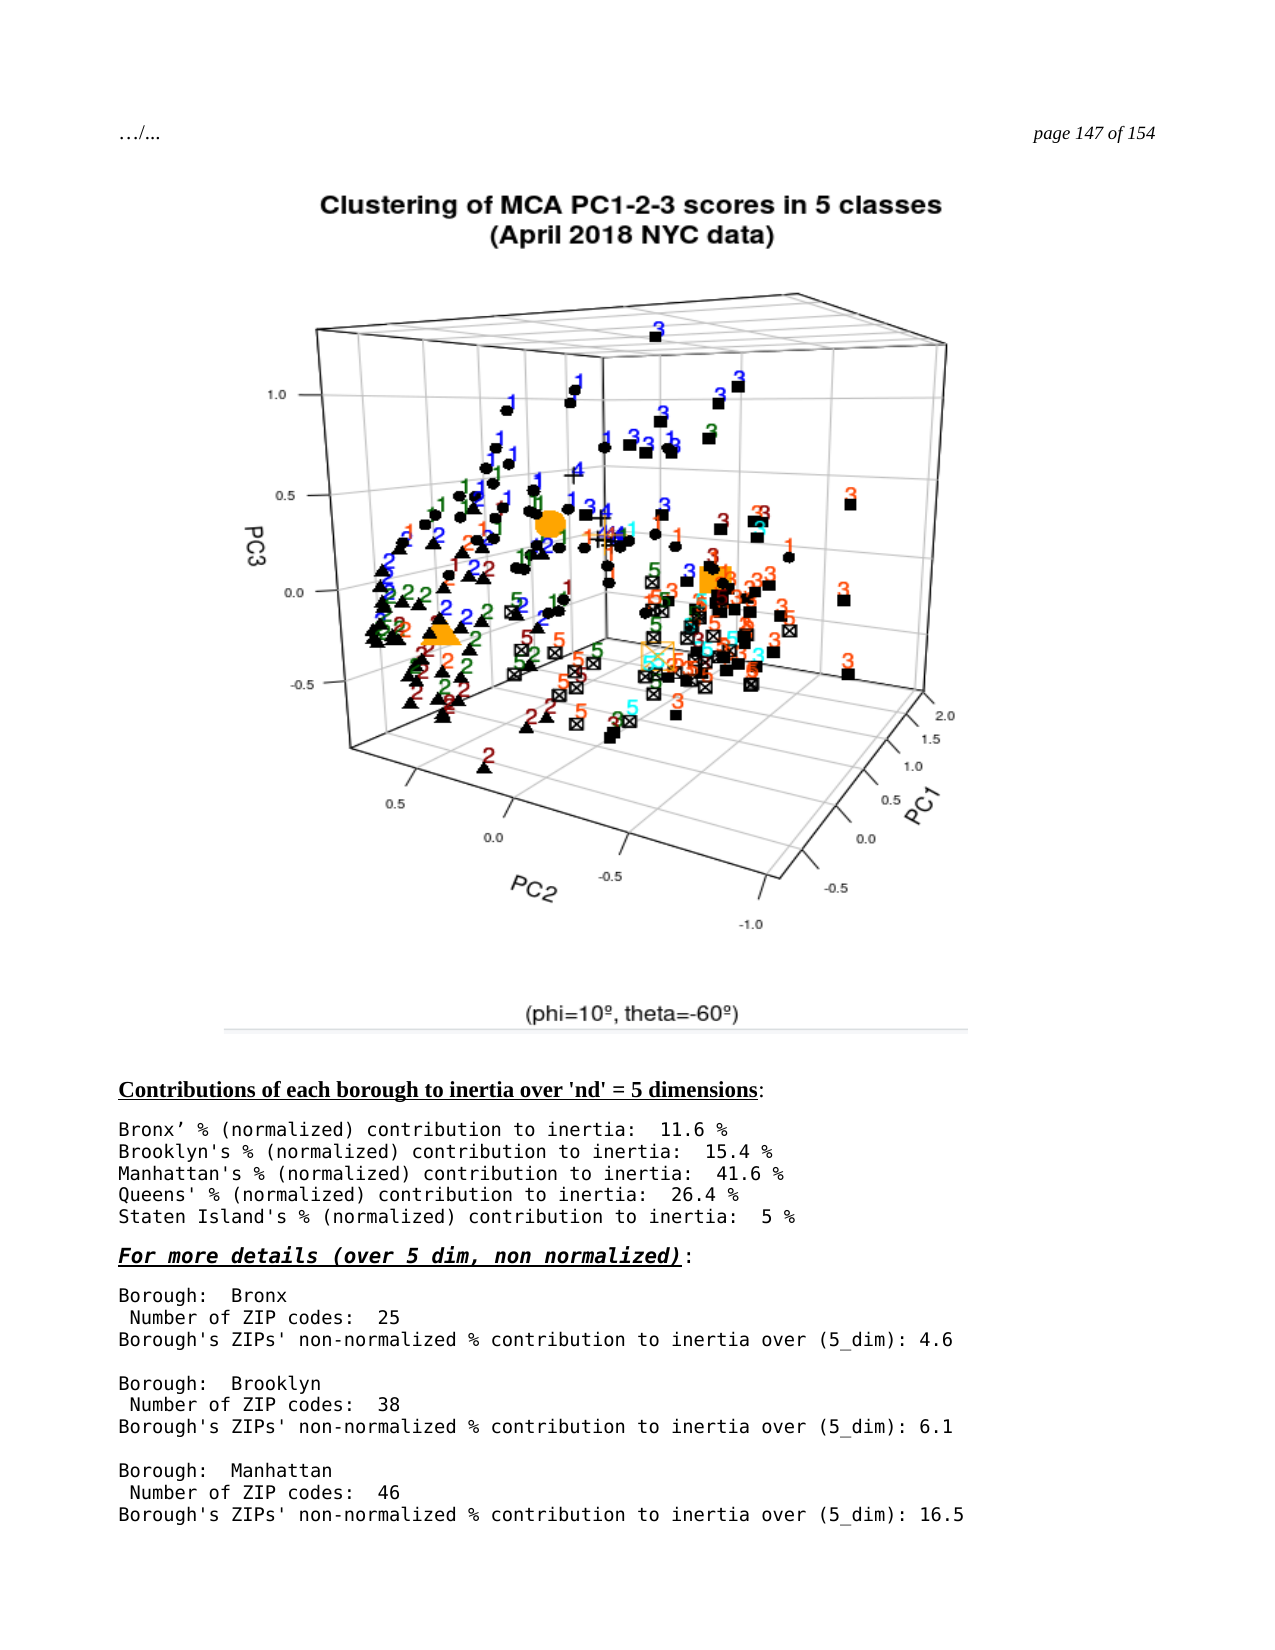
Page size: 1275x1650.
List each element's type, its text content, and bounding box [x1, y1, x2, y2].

text Borough's ZIPs' non-normalized % contribution to inertia over (5_dim): 16.5 [118, 1504, 1157, 1526]
text Number of ZIP codes: 38 [118, 1394, 1157, 1416]
text Borough: Brooklyn [118, 1372, 1157, 1394]
text Borough: Bronx [118, 1285, 1157, 1307]
text Borough's ZIPs' non-normalized % contribution to inertia over (5_dim): 4.6 [118, 1329, 1157, 1351]
text Contributions of each borough to inertia over 'nd' = 5 dimensions: [118, 1076, 1157, 1103]
text Borough: Manhattan [118, 1460, 1157, 1482]
text Number of ZIP codes: 25 [118, 1307, 1157, 1329]
text Staten Island's % (normalized) contribution to inertia: 5 % [118, 1206, 1157, 1228]
text Queens' % (normalized) contribution to inertia: 26.4 % [118, 1184, 1157, 1206]
text Manhattan's % (normalized) contribution to inertia: 41.6 % [118, 1163, 1157, 1184]
text Bronx’ % (normalized) contribution to inertia: 11.6 % [118, 1119, 1157, 1141]
picture [223, 188, 968, 1034]
text Number of ZIP codes: 46 [118, 1482, 1157, 1504]
text For more details (over 5 dim, non normalized): [118, 1244, 1157, 1269]
text Brooklyn's % (normalized) contribution to inertia: 15.4 % [118, 1141, 1157, 1163]
text Borough's ZIPs' non-normalized % contribution to inertia over (5_dim): 6.1 [118, 1416, 1157, 1438]
